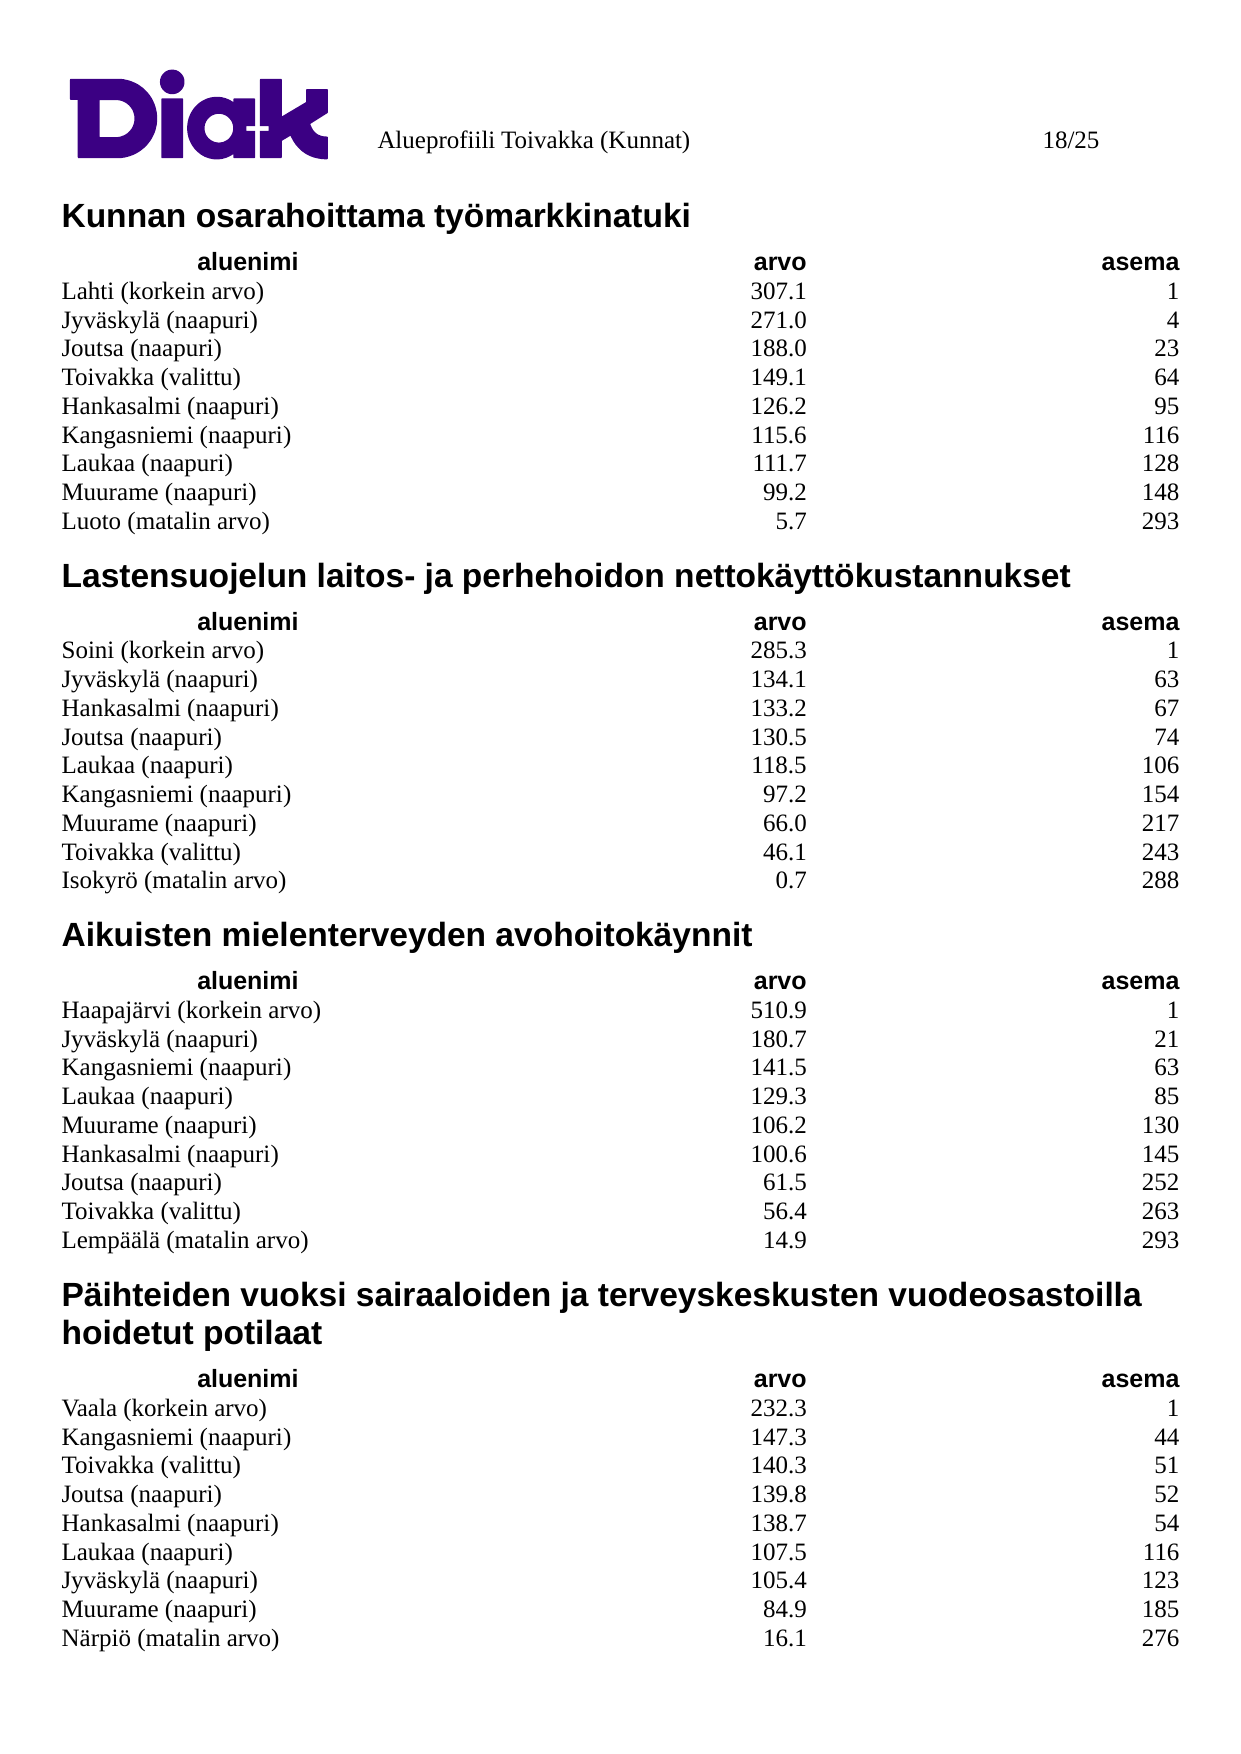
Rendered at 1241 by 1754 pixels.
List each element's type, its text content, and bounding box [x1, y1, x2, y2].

subtitle Päihteiden vuoksi sairaaloiden ja terveyskeskusten vuodeosastoilla hoidetut potilaat [61, 1274, 1179, 1352]
table_cell 67 [806, 693, 1179, 722]
table_cell 85 [806, 1081, 1179, 1110]
table_cell 107.5 [434, 1537, 806, 1566]
table_cell Kangasniemi (naapuri) [61, 420, 434, 448]
table_cell 100.6 [434, 1139, 806, 1167]
table_cell Isokyrö (matalin arvo) [61, 866, 434, 894]
table_cell Kangasniemi (naapuri) [61, 1422, 434, 1451]
table_header aluenimi [61, 966, 434, 995]
table_cell Hankasalmi (naapuri) [61, 1508, 434, 1537]
table_cell 0.7 [434, 866, 806, 894]
table_cell 123 [806, 1566, 1179, 1594]
table_cell 263 [806, 1196, 1179, 1225]
table_cell Vaala (korkein arvo) [61, 1393, 434, 1422]
table_cell Joutsa (naapuri) [61, 334, 434, 362]
table_cell 97.2 [434, 779, 806, 808]
table_cell 1 [806, 276, 1179, 305]
table_cell 106.2 [434, 1110, 806, 1139]
table_cell 1 [806, 995, 1179, 1024]
table_cell 140.3 [434, 1451, 806, 1479]
table_cell 21 [806, 1024, 1179, 1052]
subtitle Aikuisten mielenterveyden avohoitokäynnit [61, 915, 1179, 954]
table_cell 307.1 [434, 276, 806, 305]
table_header aluenimi [61, 1364, 434, 1393]
table_cell 118.5 [434, 751, 806, 779]
table_cell 130.5 [434, 722, 806, 751]
table_cell Luoto (matalin arvo) [61, 506, 434, 535]
subtitle Kunnan osarahoittama työmarkkinatuki [61, 196, 1179, 235]
table_cell 116 [806, 420, 1179, 448]
table_cell 44 [806, 1422, 1179, 1451]
table_cell 138.7 [434, 1508, 806, 1537]
table_cell 129.3 [434, 1081, 806, 1110]
table_cell Laukaa (naapuri) [61, 1081, 434, 1110]
table_cell 116 [806, 1537, 1179, 1566]
table_cell 16.1 [434, 1623, 806, 1652]
table_cell 141.5 [434, 1053, 806, 1081]
table_cell 185 [806, 1594, 1179, 1623]
table_cell Muurame (naapuri) [61, 1594, 434, 1623]
table_header aluenimi [61, 607, 434, 636]
table_cell 106 [806, 751, 1179, 779]
table_cell 66.0 [434, 808, 806, 837]
table_cell 180.7 [434, 1024, 806, 1052]
table_cell Laukaa (naapuri) [61, 449, 434, 477]
table_cell 23 [806, 334, 1179, 362]
table_cell 139.8 [434, 1479, 806, 1508]
table_cell 243 [806, 837, 1179, 866]
table_cell 46.1 [434, 837, 806, 866]
table_cell 51 [806, 1451, 1179, 1479]
table_cell 126.2 [434, 391, 806, 420]
table_cell 64 [806, 362, 1179, 391]
table_cell Haapajärvi (korkein arvo) [61, 995, 434, 1024]
table_cell Lahti (korkein arvo) [61, 276, 434, 305]
table_cell 293 [806, 1225, 1179, 1254]
table_header asema [806, 607, 1179, 636]
table_cell Jyväskylä (naapuri) [61, 1566, 434, 1594]
table_cell Hankasalmi (naapuri) [61, 1139, 434, 1167]
table_cell Joutsa (naapuri) [61, 1168, 434, 1196]
table_cell 510.9 [434, 995, 806, 1024]
table_cell 115.6 [434, 420, 806, 448]
table_cell 217 [806, 808, 1179, 837]
table_cell Toivakka (valittu) [61, 362, 434, 391]
table_cell Närpiö (matalin arvo) [61, 1623, 434, 1652]
subtitle Lastensuojelun laitos- ja perhehoidon nettokäyttökustannukset [61, 556, 1179, 594]
table_cell 105.4 [434, 1566, 806, 1594]
table_cell 130 [806, 1110, 1179, 1139]
table_header asema [806, 247, 1179, 276]
table_cell 271.0 [434, 305, 806, 333]
table_cell 56.4 [434, 1196, 806, 1225]
table_cell Kangasniemi (naapuri) [61, 779, 434, 808]
table_cell Hankasalmi (naapuri) [61, 391, 434, 420]
table_cell 54 [806, 1508, 1179, 1537]
table_cell Toivakka (valittu) [61, 837, 434, 866]
table_cell 95 [806, 391, 1179, 420]
table_cell 276 [806, 1623, 1179, 1652]
table_cell 133.2 [434, 693, 806, 722]
table_cell 147.3 [434, 1422, 806, 1451]
table_cell Soini (korkein arvo) [61, 636, 434, 664]
table_header asema [806, 966, 1179, 995]
table_cell 84.9 [434, 1594, 806, 1623]
table_cell Jyväskylä (naapuri) [61, 305, 434, 333]
table_cell Jyväskylä (naapuri) [61, 664, 434, 693]
table_cell 188.0 [434, 334, 806, 362]
table_cell Muurame (naapuri) [61, 477, 434, 506]
table_header arvo [434, 966, 806, 995]
table_cell 232.3 [434, 1393, 806, 1422]
table_cell 5.7 [434, 506, 806, 535]
table_cell 154 [806, 779, 1179, 808]
table_cell Laukaa (naapuri) [61, 751, 434, 779]
table_cell 1 [806, 636, 1179, 664]
table_cell Kangasniemi (naapuri) [61, 1053, 434, 1081]
table_cell 293 [806, 506, 1179, 535]
table_cell 61.5 [434, 1168, 806, 1196]
table_cell Jyväskylä (naapuri) [61, 1024, 434, 1052]
table_cell 285.3 [434, 636, 806, 664]
table_cell 99.2 [434, 477, 806, 506]
table_cell Toivakka (valittu) [61, 1196, 434, 1225]
table_cell 148 [806, 477, 1179, 506]
table_header arvo [434, 1364, 806, 1393]
table_cell Muurame (naapuri) [61, 808, 434, 837]
table_cell 63 [806, 1053, 1179, 1081]
table_cell 145 [806, 1139, 1179, 1167]
table_header asema [806, 1364, 1179, 1393]
table_cell Lempäälä (matalin arvo) [61, 1225, 434, 1254]
table_cell 4 [806, 305, 1179, 333]
table_header arvo [434, 607, 806, 636]
table_cell 14.9 [434, 1225, 806, 1254]
table_cell 252 [806, 1168, 1179, 1196]
table_cell 149.1 [434, 362, 806, 391]
table_cell Muurame (naapuri) [61, 1110, 434, 1139]
table_cell Laukaa (naapuri) [61, 1537, 434, 1566]
table_cell Joutsa (naapuri) [61, 722, 434, 751]
table_cell Hankasalmi (naapuri) [61, 693, 434, 722]
table_cell 288 [806, 866, 1179, 894]
table_header arvo [434, 247, 806, 276]
table_cell 1 [806, 1393, 1179, 1422]
table_cell 111.7 [434, 449, 806, 477]
table_cell 74 [806, 722, 1179, 751]
table_cell 63 [806, 664, 1179, 693]
table_cell 52 [806, 1479, 1179, 1508]
table_cell 134.1 [434, 664, 806, 693]
table_cell 128 [806, 449, 1179, 477]
table_cell Joutsa (naapuri) [61, 1479, 434, 1508]
table_cell Toivakka (valittu) [61, 1451, 434, 1479]
table_header aluenimi [61, 247, 434, 276]
